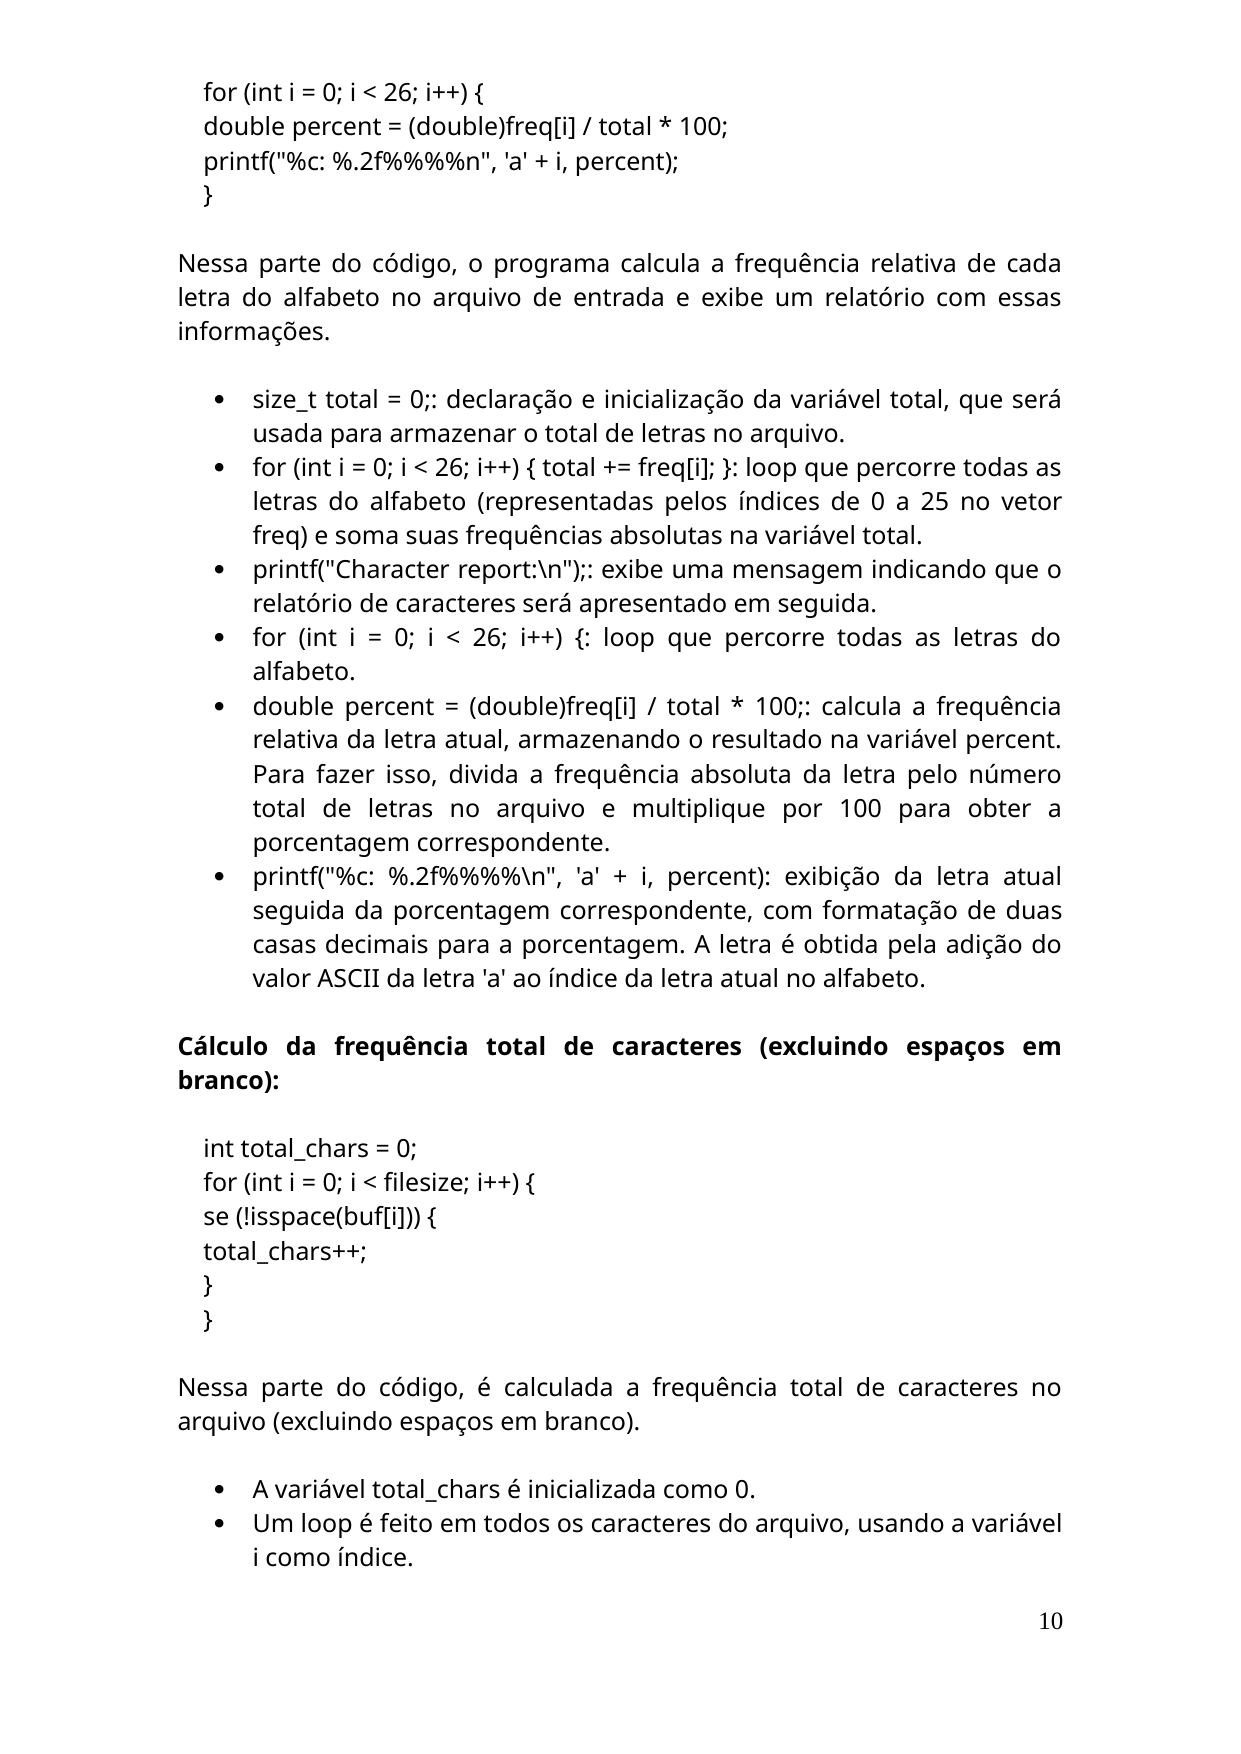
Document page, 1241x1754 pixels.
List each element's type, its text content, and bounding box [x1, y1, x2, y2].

text for (int i = 0; i < 26; i++) { [177, 75, 1063, 109]
text int total_chars = 0; [177, 1131, 1063, 1165]
list double percent = (double)freq[i] / total * 100;: calcula a frequência relativa da letra atual, armazenando o resultado na variável percent. Para fazer isso, divida a frequência absoluta da letra pelo número total de letras no arquivo e multiplique por 100 para obter a porcentagem correspondente. [215, 688, 1063, 858]
text } [177, 177, 1063, 211]
text total_chars++; [177, 1233, 1063, 1267]
text for (int i = 0; i < filesize; i++) { [177, 1165, 1063, 1199]
list A variável total_chars é inicializada como 0. [215, 1472, 1063, 1506]
list size_t total = 0;: declaração e inicialização da variável total, que será usada para armazenar o total de letras no arquivo. [215, 382, 1063, 450]
text double percent = (double)freq[i] / total * 100; [177, 109, 1063, 143]
text printf("%c: %.2f%%%%n", 'a' + i, percent); [177, 143, 1063, 177]
text } [177, 1301, 1063, 1335]
text se (!isspace(buf[i])) { [177, 1199, 1063, 1233]
text Nessa parte do código, o programa calcula a frequência relativa de cada letra do alfabeto no arquivo de entrada e exibe um relatório com essas informações. [177, 245, 1063, 347]
text } [177, 1267, 1063, 1301]
list printf("%c: %.2f%%%%\n", 'a' + i, percent): exibição da letra atual seguida da porcentagem correspondente, com formatação de duas casas decimais para a porcentagem. A letra é obtida pela adição do valor ASCII da letra 'a' ao índice da letra atual no alfabeto. [215, 858, 1063, 995]
text Cálculo da frequência total de caracteres (excluindo espaços em branco): [177, 1029, 1063, 1097]
text Nessa parte do código, é calculada a frequência total de caracteres no arquivo (excluindo espaços em branco). [177, 1369, 1063, 1437]
list for (int i = 0; i < 26; i++) {: loop que percorre todas as letras do alfabeto. [215, 620, 1063, 688]
list printf("Character report:\n");: exibe uma mensagem indicando que o relatório de caracteres será apresentado em seguida. [215, 552, 1063, 620]
list Um loop é feito em todos os caracteres do arquivo, usando a variável i como índice. [215, 1506, 1063, 1574]
list for (int i = 0; i < 26; i++) { total += freq[i]; }: loop que percorre todas as letras do alfabeto (representadas pelos índices de 0 a 25 no vetor freq) e soma suas frequências absolutas na variável total. [215, 450, 1063, 552]
